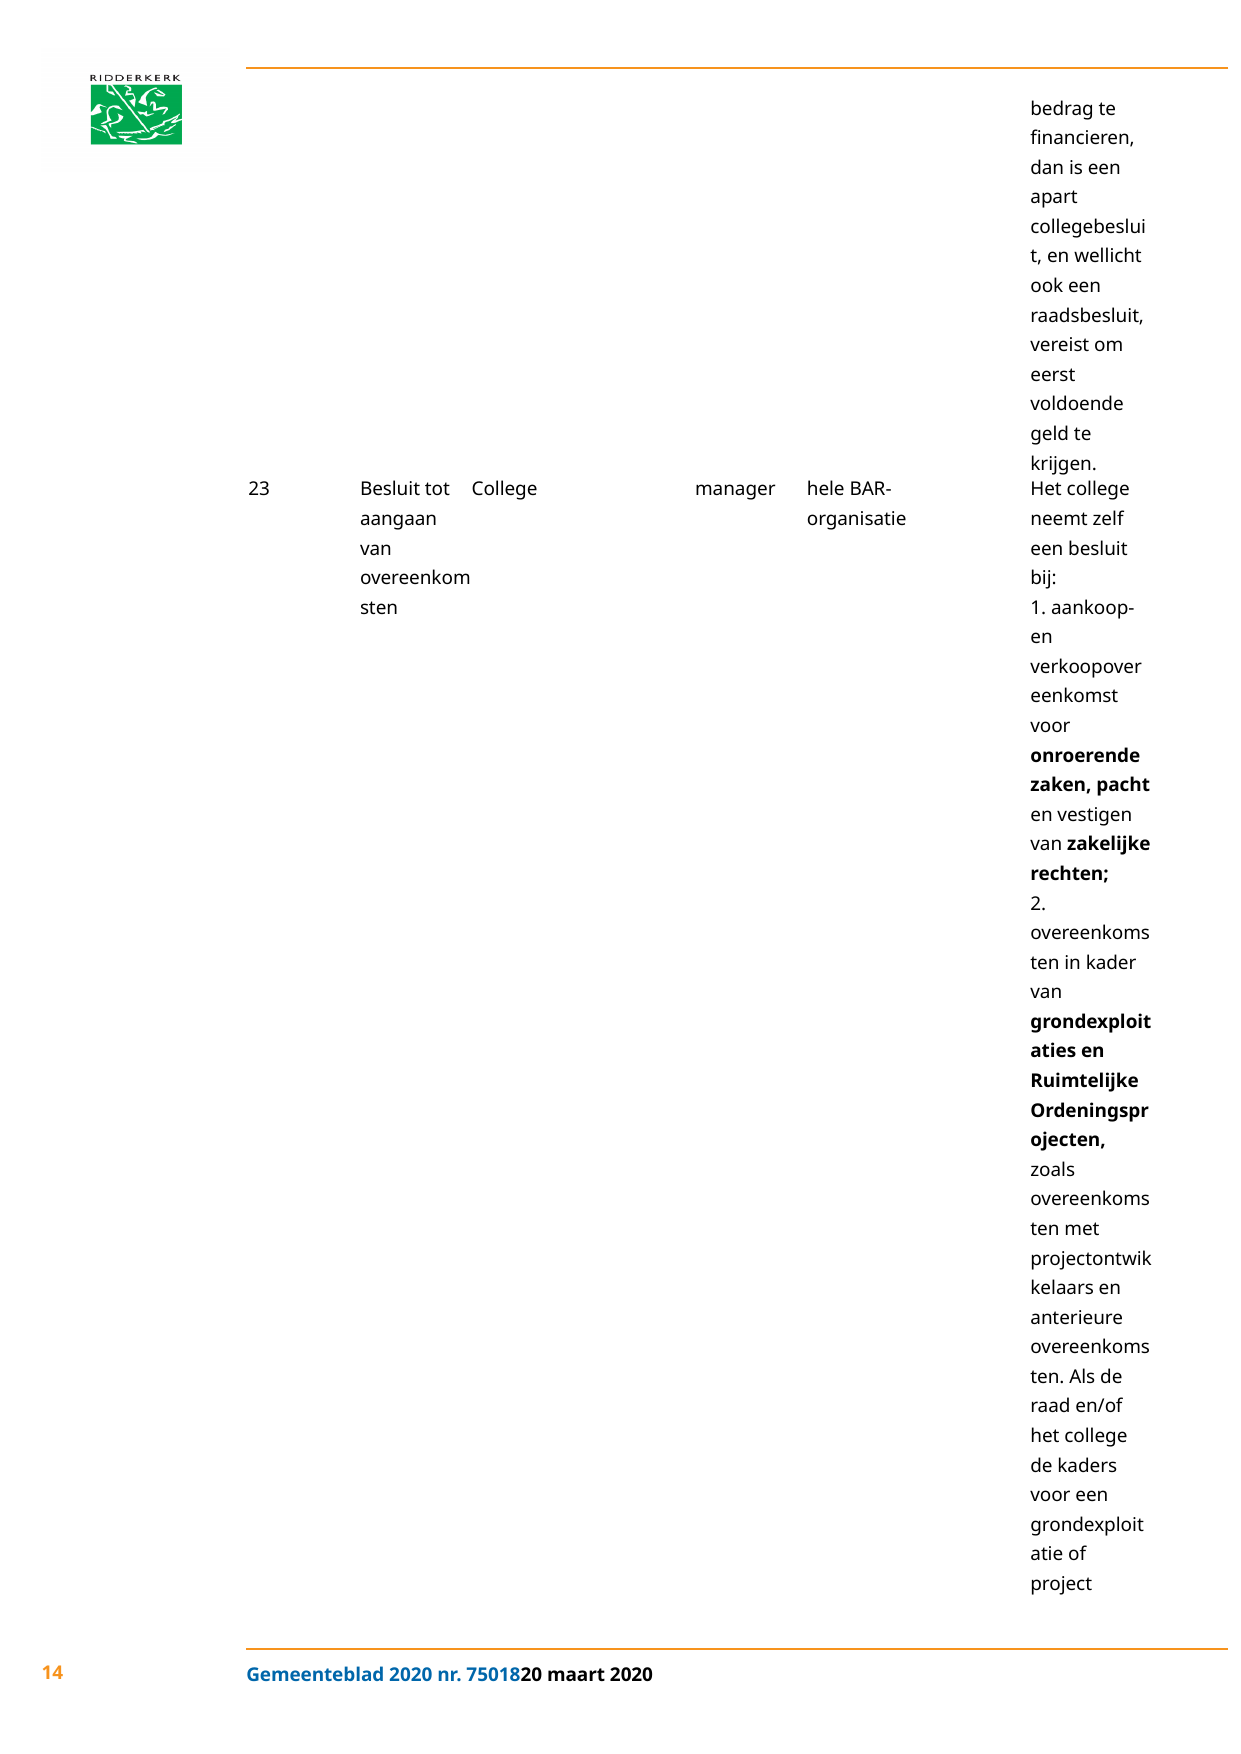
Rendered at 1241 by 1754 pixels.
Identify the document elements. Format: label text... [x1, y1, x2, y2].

table_cell College [471, 476, 583, 1596]
table_cell [248, 95, 360, 476]
table_cell Besluit tot aangaan van overeenkomsten [360, 476, 471, 1596]
table_cell [918, 95, 1030, 476]
table_cell [471, 95, 583, 476]
table_cell hele BAR-organisatie [807, 476, 918, 1596]
table_cell [807, 95, 918, 476]
table_cell [360, 95, 471, 476]
table_cell Het college neemt zelf een besluit bij: 1. aankoop- en verkoopovereenkomst voor onroerende zaken, pacht en vestigen van zakelijke rechten; 2. overeenkomsten in kader van grondexploitaties en Ruimtelijke Ordeningsprojecten, zoals overeenkomsten met projectontwikkelaars en anterieure overeenkomsten. Als de raad en/of het college de kaders voor een grondexploitatie of project [1030, 476, 1152, 1596]
table_cell [583, 476, 695, 1596]
table_cell [583, 95, 695, 476]
table_cell [695, 95, 807, 476]
table_cell 23 [248, 476, 360, 1596]
table_cell manager [695, 476, 807, 1596]
table_cell [918, 476, 1030, 1596]
table_cell bedrag te financieren, dan is een apart collegebesluit, en wellicht ook een raadsbesluit, vereist om eerst voldoende geld te krijgen. [1030, 95, 1152, 476]
picture [41, 47, 231, 172]
